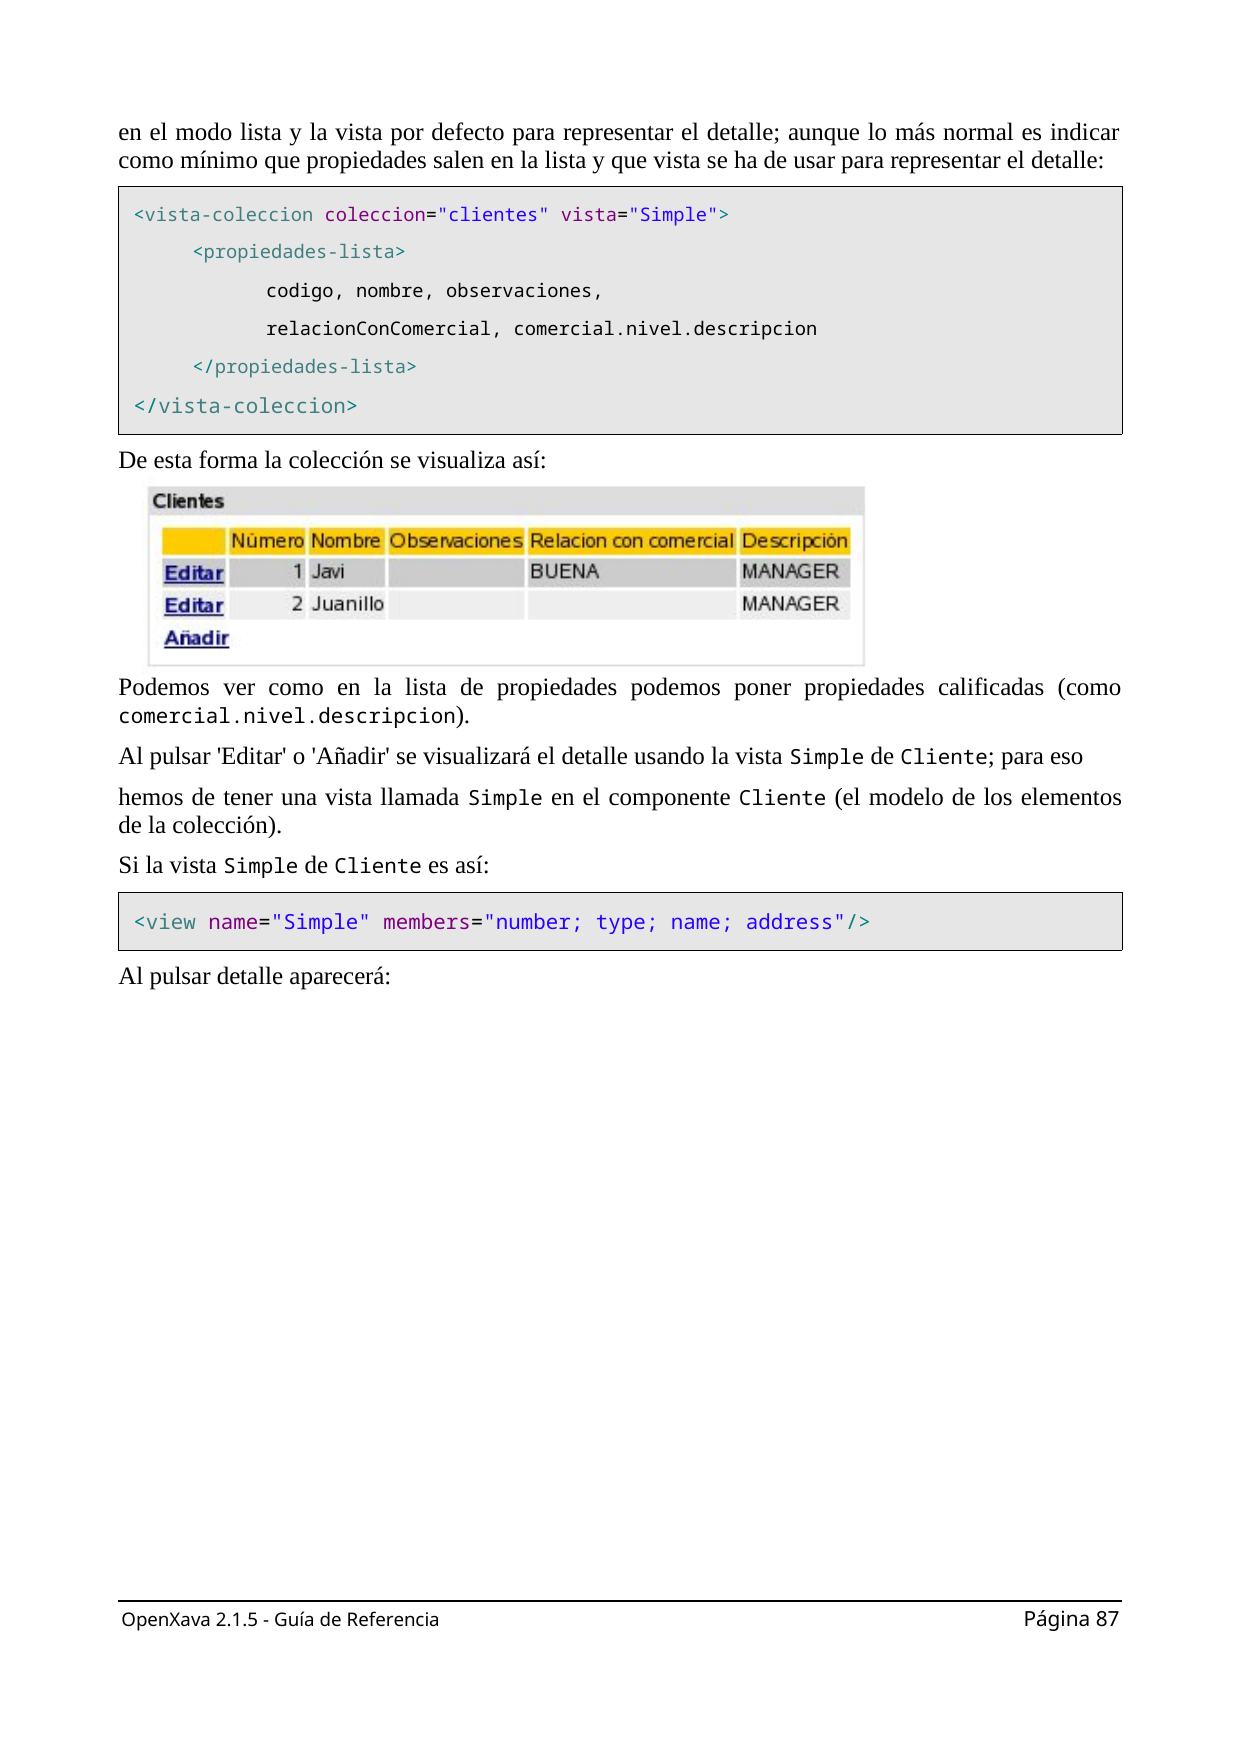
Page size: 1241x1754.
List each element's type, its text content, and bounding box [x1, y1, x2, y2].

text Podemos ver como en la lista de propiedades podemos poner propiedades calificadas (como comercial.nivel.descripcion). [118, 674, 1122, 729]
text Al pulsar detalle aparecerá: [118, 962, 1122, 990]
text codigo, nombre, observaciones, [119, 262, 1122, 300]
text <propiedades-lista> [119, 224, 1122, 262]
text hemos de tener una vista llamada Simple en el componente Cliente (el modelo de los elementos de la colección). [118, 783, 1122, 839]
text en el modo lista y la vista por defecto para representar el detalle; aunque lo más normal es indicar como mínimo que propiedades salen en la lista y que vista se ha de usar para representar el detalle: [118, 118, 1122, 173]
text relacionConComercial, comercial.nivel.descripcion [119, 300, 1122, 338]
text <vista-coleccion coleccion="clientes" vista="Simple"> [119, 187, 1122, 224]
picture [141, 477, 878, 674]
text Si la vista Simple de Cliente es así: [118, 851, 1122, 879]
text Al pulsar 'Editar' o 'Añadir' se visualizará el detalle usando la vista Simple de Cliente; para eso [118, 742, 1122, 770]
text <view name="Simple" members="number; type; name; address"/> [119, 893, 1122, 950]
text De esta forma la colección se visualiza así: [118, 447, 1122, 474]
text </vista-coleccion> [119, 376, 1122, 434]
text </propiedades-lista> [119, 338, 1122, 376]
